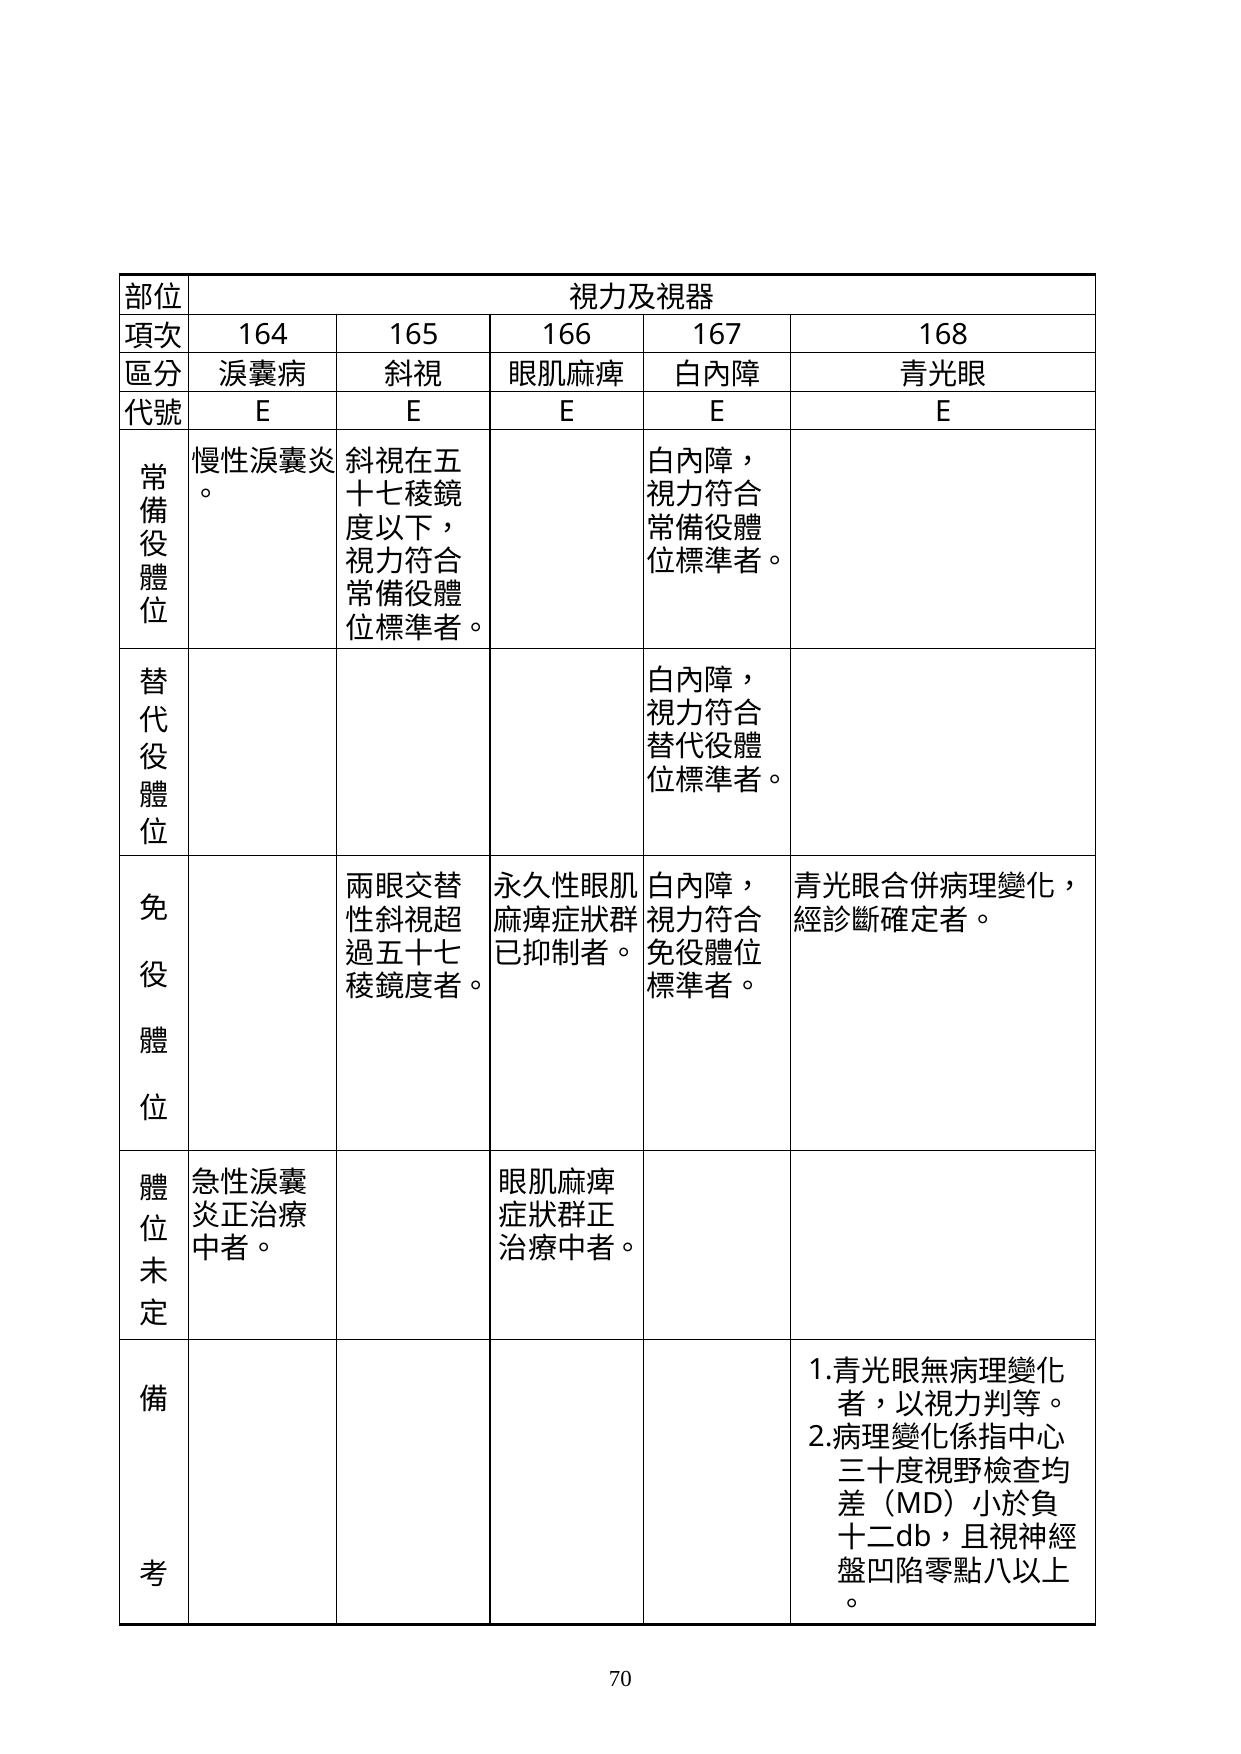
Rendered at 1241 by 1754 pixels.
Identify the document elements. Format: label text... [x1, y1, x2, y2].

table_cell 167 [644, 315, 790, 352]
table_cell 白內障，視力符合免役體位標準者。 [644, 856, 790, 1150]
table_cell 區分 [120, 353, 188, 391]
table_cell 慢性淚囊炎。 [189, 430, 336, 648]
table_cell E [791, 392, 1095, 429]
table_cell 體 位 未 定 [120, 1151, 188, 1339]
table_cell [791, 649, 1095, 855]
table_cell [644, 1340, 790, 1622]
table_cell 項次 [120, 315, 188, 352]
table_cell 永久性眼肌麻痺症狀群已抑制者。 [491, 856, 643, 1150]
table_cell 白內障，視力符合常備役體位標準者。 [644, 430, 790, 648]
table_cell [189, 649, 336, 855]
table_cell 166 [491, 315, 643, 352]
table_cell [189, 1340, 336, 1622]
table_cell 急性淚囊炎正治療中者。 [189, 1151, 336, 1339]
table_cell [337, 649, 489, 855]
table_cell 青光眼 [791, 353, 1095, 391]
table_cell E [189, 392, 336, 429]
table_cell 斜視在五十七稜鏡度以下，視力符合常備役體位標準者。 [337, 430, 489, 648]
table_cell 168 [791, 315, 1095, 352]
table_cell 常 備 役 體 位 [120, 430, 188, 648]
table_cell 眼肌麻痺症狀群正治療中者。 [491, 1151, 643, 1339]
table_cell [791, 1151, 1095, 1339]
table_cell 165 [337, 315, 489, 352]
table_cell 代號 [120, 392, 188, 429]
table_cell [644, 1151, 790, 1339]
table_cell [791, 430, 1095, 648]
table_cell E [644, 392, 790, 429]
table_cell 淚囊病 [189, 353, 336, 391]
table_cell [337, 1340, 489, 1622]
table_cell 白內障，視力符合替代役體位標準者。 [644, 649, 790, 855]
table_cell 備 考 [120, 1340, 188, 1622]
table_cell [189, 856, 336, 1150]
table_cell E [491, 392, 643, 429]
table_cell 兩眼交替性斜視超過五十七稜鏡度者。 [337, 856, 489, 1150]
table_cell [491, 1340, 643, 1622]
table_cell 青光眼合併病理變化，經診斷確定者。 [791, 856, 1095, 1150]
table_cell 免 役 體 位 [120, 856, 188, 1150]
table_cell 164 [189, 315, 336, 352]
table_header 視力及視器 [189, 276, 1095, 313]
table_cell 斜視 [337, 353, 489, 391]
table_cell [491, 430, 643, 648]
table_cell [337, 1151, 489, 1339]
table_cell 1.青光眼無病理變化者，以視力判等。 2.病理變化係指中心三十度視野檢查均差（MD）小於負十二db，且視神經盤凹陷零點八以上。 [791, 1340, 1095, 1622]
table_header 部位 [120, 276, 188, 313]
table_cell 替 代 役 體 位 [120, 649, 188, 855]
table_cell 眼肌麻痺 [491, 353, 643, 391]
table_cell E [337, 392, 489, 429]
table_cell 白內障 [644, 353, 790, 391]
table_cell [491, 649, 643, 855]
